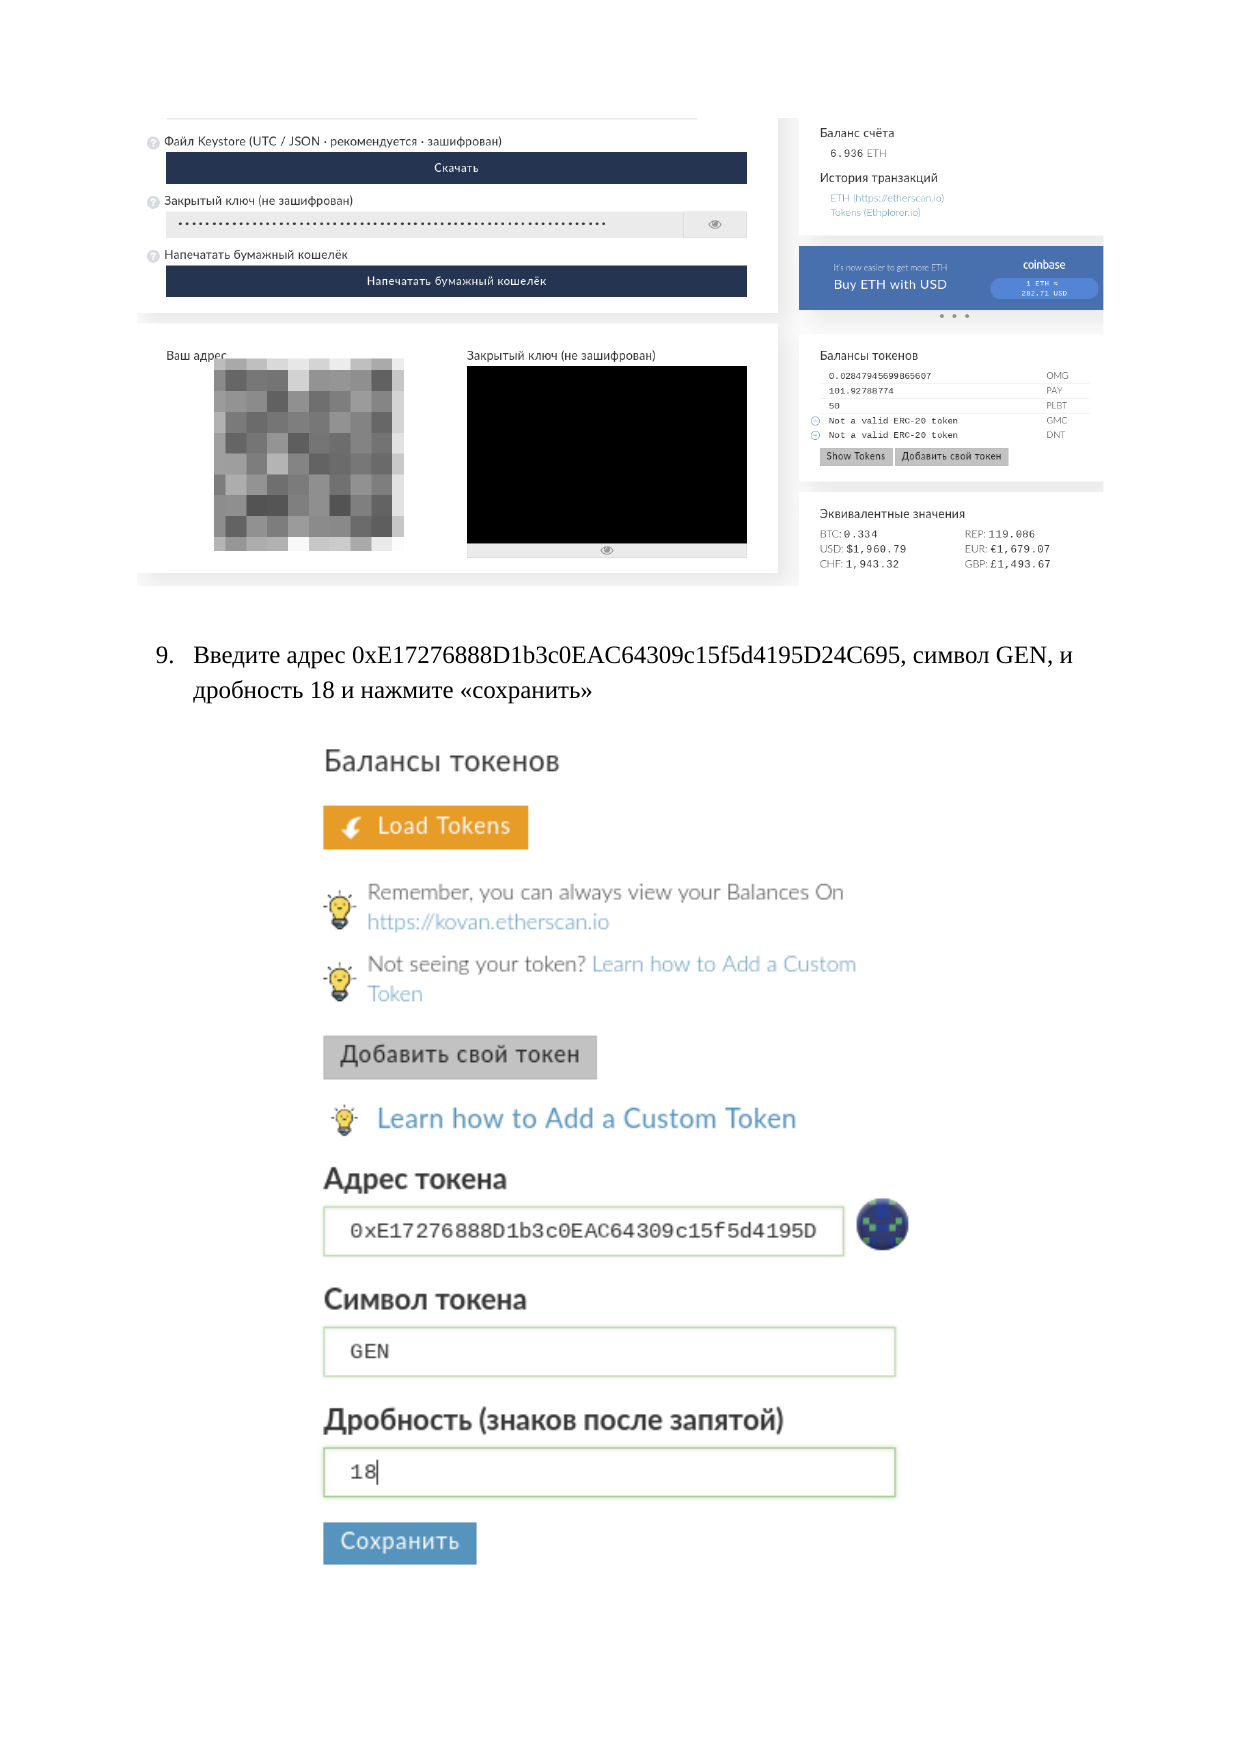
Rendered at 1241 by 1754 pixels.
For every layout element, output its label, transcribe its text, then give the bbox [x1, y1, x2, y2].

picture [297, 723, 943, 1579]
list Введите адрес 0xE17276888D1b3c0EAC64309c15f5d4195D24C695, символ GEN, и дробность 18 и нажмите «сохранить» [156, 640, 1122, 703]
picture [136, 118, 1104, 586]
